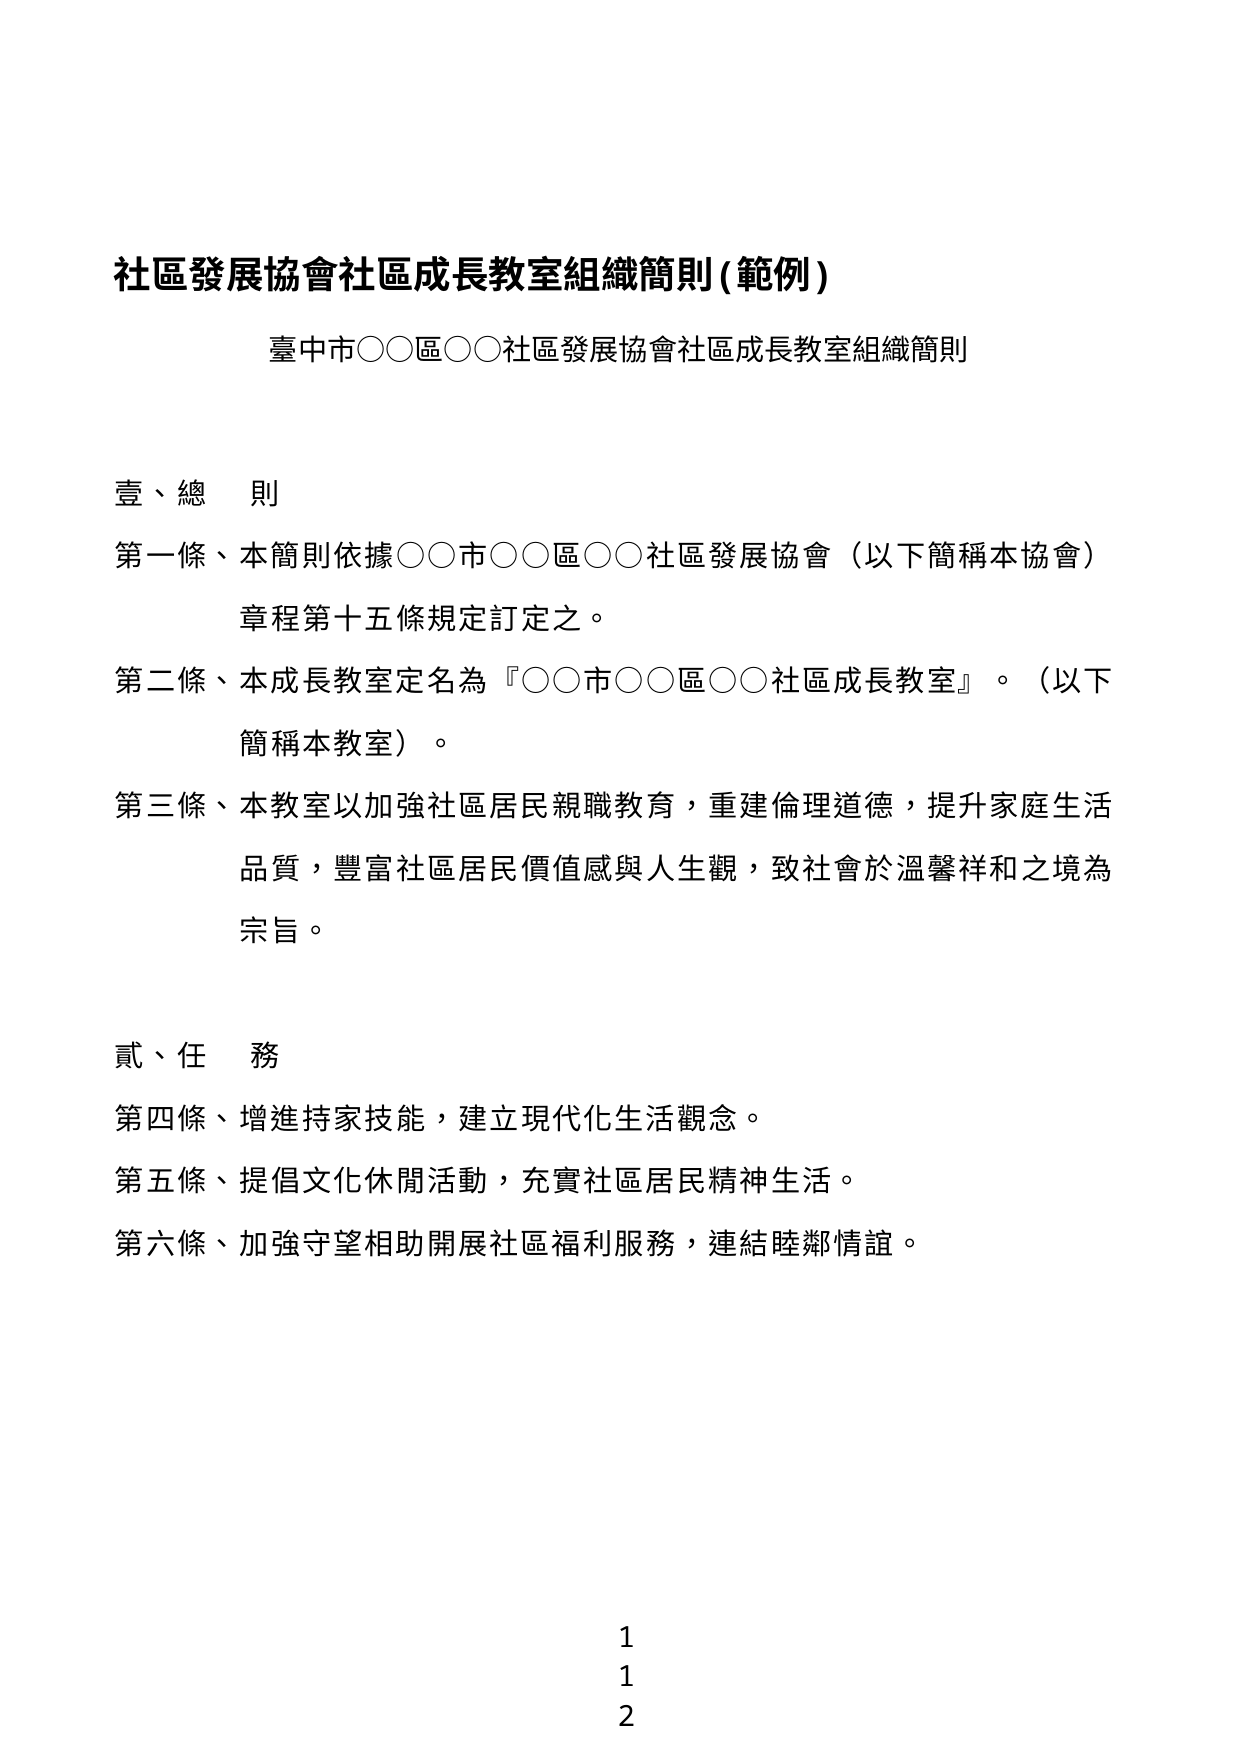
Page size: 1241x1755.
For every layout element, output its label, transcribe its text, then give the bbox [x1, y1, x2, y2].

text 壹、總 則 [113, 450, 1124, 512]
text 貳、任 務 [113, 1012, 1124, 1075]
text 第六條、加強守望相助開展社區福利服務，連結睦鄰情誼。 [113, 1200, 1124, 1262]
text 社區發展協會社區成長教室組織簡則(範例) [113, 245, 1124, 300]
text 第一條、本簡則依據○○市○○區○○社區發展協會（以下簡稱本協會）章程第十五條規定訂定之。 [113, 512, 1124, 637]
text 臺中市○○區○○社區發展協會社區成長教室組織簡則 [113, 327, 1124, 369]
text 第四條、增進持家技能，建立現代化生活觀念。 [113, 1075, 1124, 1137]
text 第五條、提倡文化休閒活動，充實社區居民精神生活。 [113, 1137, 1124, 1200]
text 第三條、本教室以加強社區居民親職教育，重建倫理道德，提升家庭生活品質，豐富社區居民價值感與人生觀，致社會於溫馨祥和之境為宗旨。 [113, 762, 1124, 950]
text 第二條、本成長教室定名為『○○市○○區○○社區成長教室』。（以下簡稱本教室）。 [113, 637, 1124, 762]
